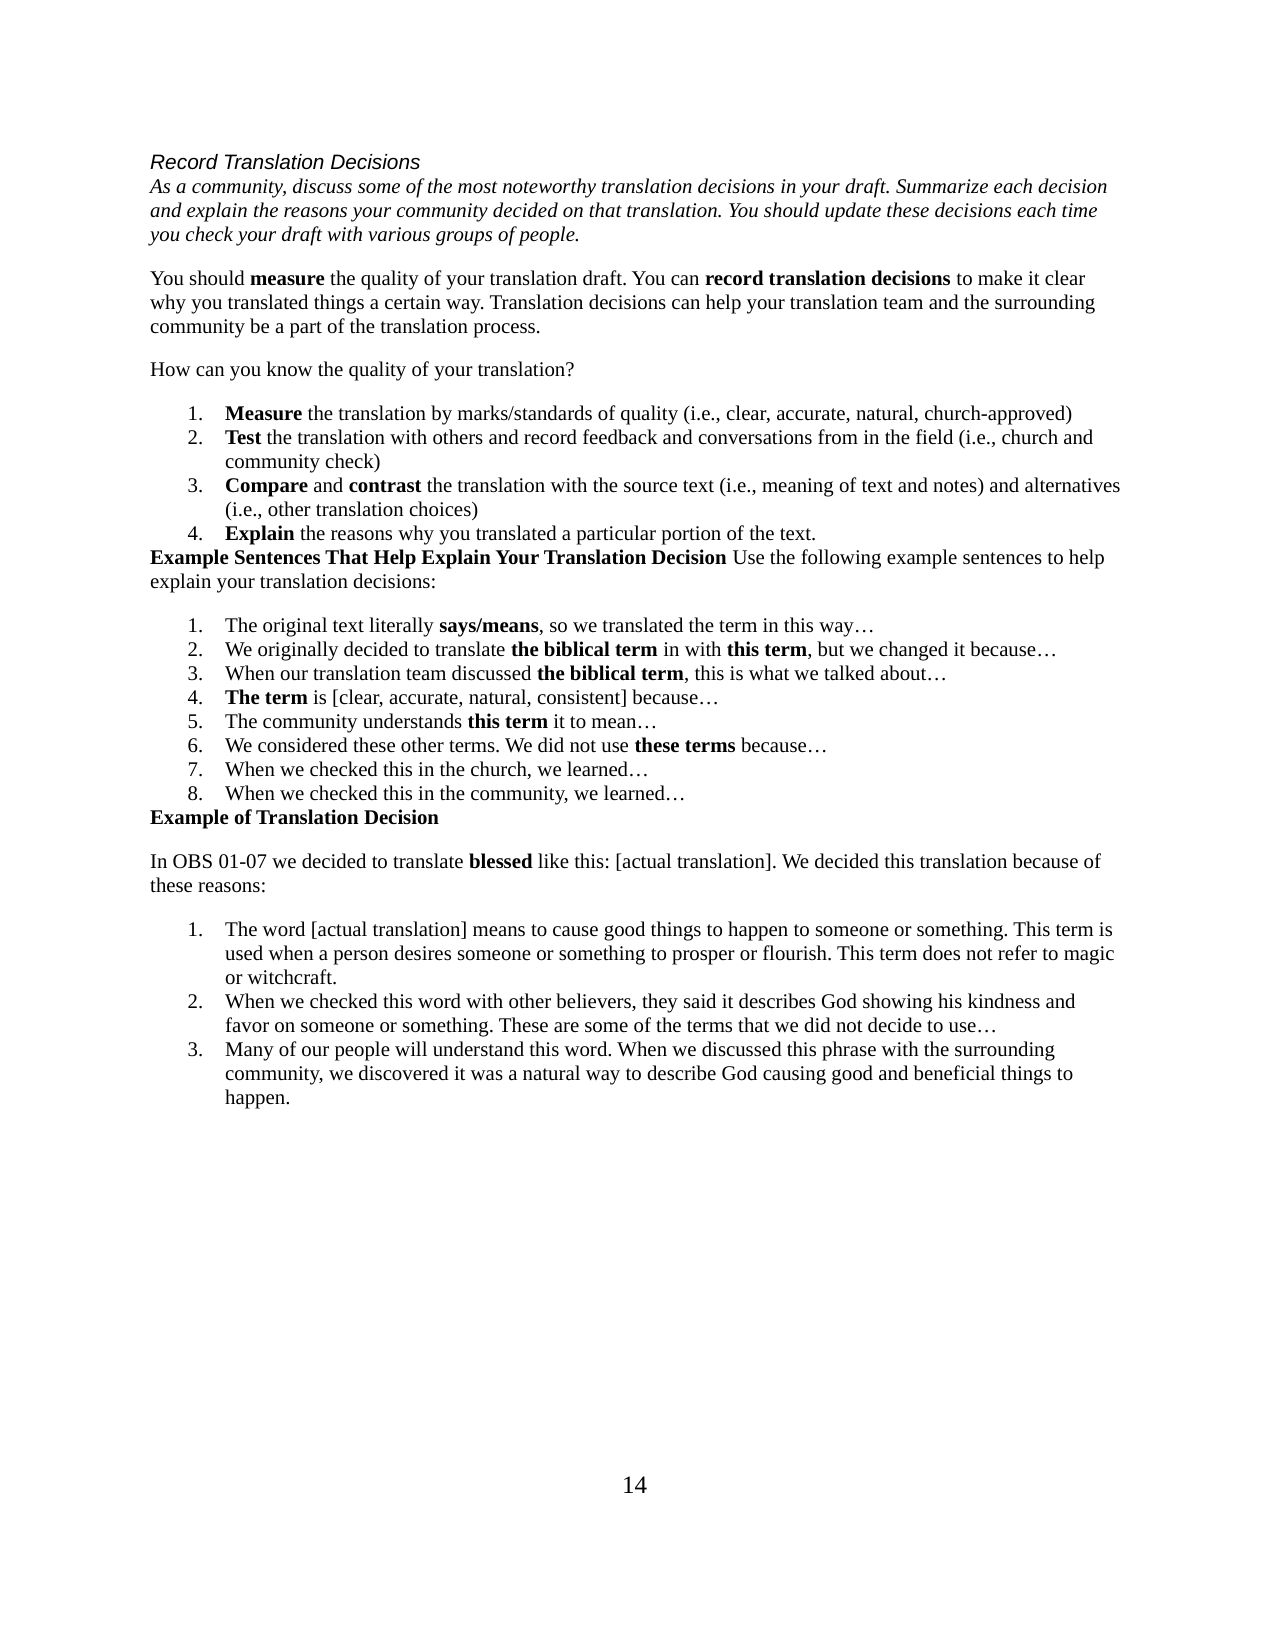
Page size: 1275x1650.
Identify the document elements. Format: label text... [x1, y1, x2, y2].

list When we checked this in the church, we learned… [187, 757, 1125, 781]
text In OBS 01-07 we decided to translate blessed like this: [actual translation]. We decided this translation because of these reasons: [150, 849, 1125, 897]
list We considered these other terms. We did not use these terms because… [187, 733, 1125, 757]
list Many of our people will understand this word. When we discussed this phrase with the surrounding community, we discovered it was a natural way to describe God causing good and beneficial things to happen. [187, 1037, 1125, 1109]
list Measure the translation by marks/standards of quality (i.e., clear, accurate, natural, church-approved) [187, 401, 1125, 425]
list When we checked this in the community, we learned… [187, 781, 1125, 805]
text How can you know the quality of your translation? [150, 357, 1125, 381]
list We originally decided to translate the biblical term in with this term, but we changed it because… [187, 637, 1125, 661]
list The word [actual translation] means to cause good things to happen to someone or something. This term is used when a person desires someone or something to prosper or flourish. This term does not refer to magic or witchcraft. [187, 916, 1125, 989]
list When we checked this word with other believers, they said it describes God showing his kindness and favor on someone or something. These are some of the terms that we did not decide to use… [187, 989, 1125, 1037]
text Example Sentences That Help Explain Your Translation Decision Use the following example sentences to help explain your translation decisions: [150, 545, 1125, 593]
list Test the translation with others and record feedback and conversations from in the field (i.e., church and community check) [187, 425, 1125, 473]
list The term is [clear, accurate, natural, consistent] because… [187, 685, 1125, 709]
list The original text literally says/means, so we translated the term in this way… [187, 613, 1125, 637]
list Explain the reasons why you translated a particular portion of the text. [187, 521, 1125, 545]
text As a community, discuss some of the most noteworthy translation decisions in your draft. Summarize each decision and explain the reasons your community decided on that translation. You should update these decisions each time you check your draft with various groups of people. [150, 174, 1125, 246]
list When our translation team discussed the biblical term, this is what we talked about… [187, 661, 1125, 685]
text Example of Translation Decision [150, 805, 1125, 829]
subtitle Record Translation Decisions [150, 150, 1125, 174]
list Compare and contrast the translation with the source text (i.e., meaning of text and notes) and alternatives (i.e., other translation choices) [187, 473, 1125, 521]
text You should measure the quality of your translation draft. You can record translation decisions to make it clear why you translated things a certain way. Translation decisions can help your translation team and the surrounding community be a part of the translation process. [150, 266, 1125, 338]
list The community understands this term it to mean… [187, 709, 1125, 733]
